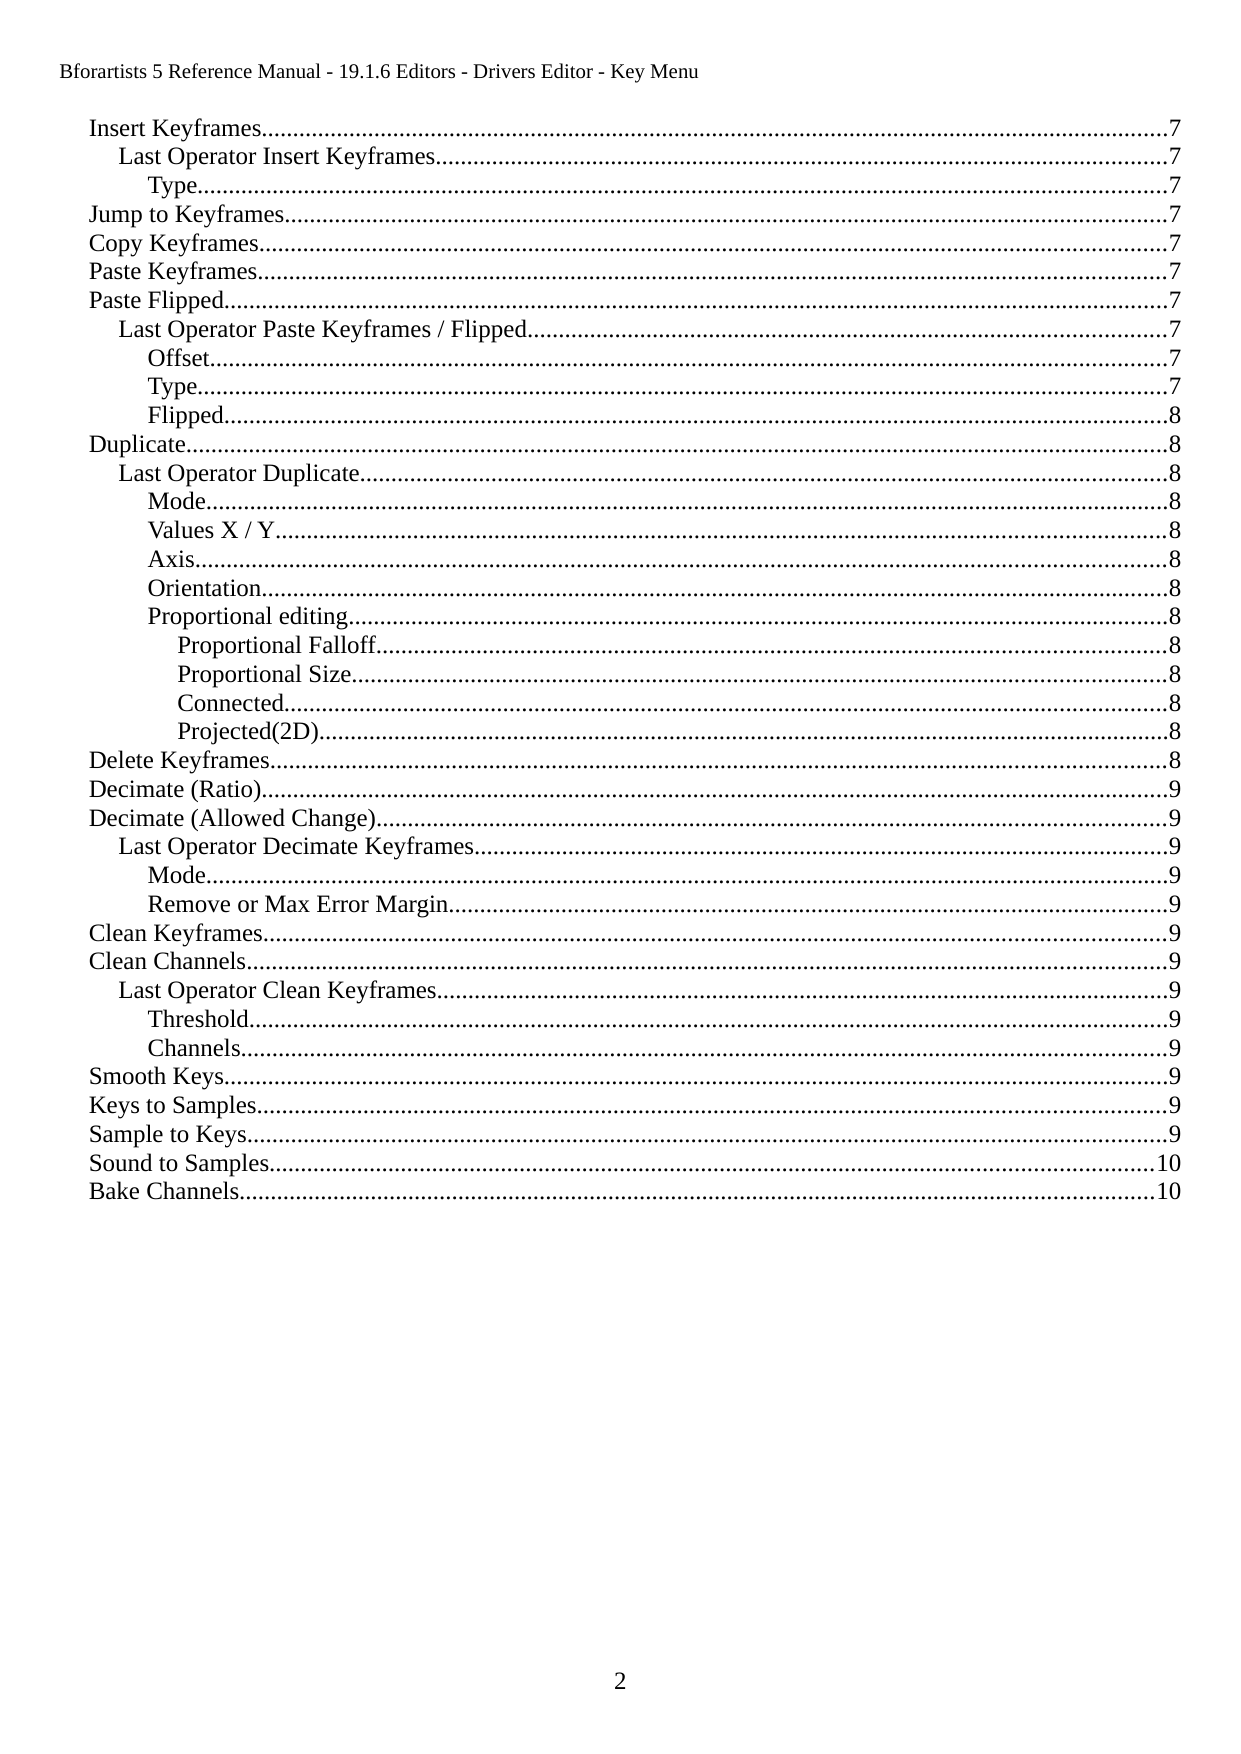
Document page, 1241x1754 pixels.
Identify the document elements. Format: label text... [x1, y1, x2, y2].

text Flipped 8 [147, 400, 1181, 429]
text Connected 8 [177, 688, 1181, 716]
text Bake Channels 10 [88, 1176, 1181, 1205]
text Decimate (Allowed Change) 9 [88, 803, 1181, 831]
text Channels 9 [147, 1033, 1181, 1061]
text Values X / Y 8 [147, 515, 1181, 544]
text Jump to Keyframes 7 [88, 199, 1181, 228]
text Copy Keyframes 7 [88, 228, 1181, 256]
text Last Operator Clean Keyframes 9 [118, 975, 1181, 1004]
text Insert Keyframes 7 [88, 113, 1181, 141]
text Proportional Size 8 [177, 659, 1181, 688]
text Threshold 9 [147, 1004, 1181, 1033]
text Mode 9 [147, 860, 1181, 889]
text Clean Channels 9 [88, 946, 1181, 975]
text Mode 8 [147, 486, 1181, 515]
text Orientation 8 [147, 573, 1181, 601]
text Projected(2D) 8 [177, 716, 1181, 745]
text Proportional Falloff 8 [177, 630, 1181, 659]
text Last Operator Paste Keyframes / Flipped 7 [118, 314, 1181, 343]
text Type 7 [147, 371, 1181, 400]
text Axis 8 [147, 544, 1181, 573]
text Sample to Keys 9 [88, 1119, 1181, 1148]
text Last Operator Duplicate 8 [118, 458, 1181, 486]
text Clean Keyframes 9 [88, 918, 1181, 946]
text Sound to Samples 10 [88, 1148, 1181, 1176]
text Remove or Max Error Margin 9 [147, 889, 1181, 918]
text Type 7 [147, 170, 1181, 199]
text Delete Keyframes 8 [88, 745, 1181, 774]
text Paste Flipped 7 [88, 285, 1181, 314]
text Paste Keyframes 7 [88, 256, 1181, 285]
text Keys to Samples 9 [88, 1090, 1181, 1119]
text Offset 7 [147, 343, 1181, 371]
text Smooth Keys 9 [88, 1061, 1181, 1090]
text Duplicate 8 [88, 429, 1181, 458]
text Decimate (Ratio) 9 [88, 774, 1181, 803]
text Last Operator Decimate Keyframes 9 [118, 831, 1181, 860]
text Last Operator Insert Keyframes 7 [118, 141, 1181, 170]
text Proportional editing 8 [147, 601, 1181, 630]
